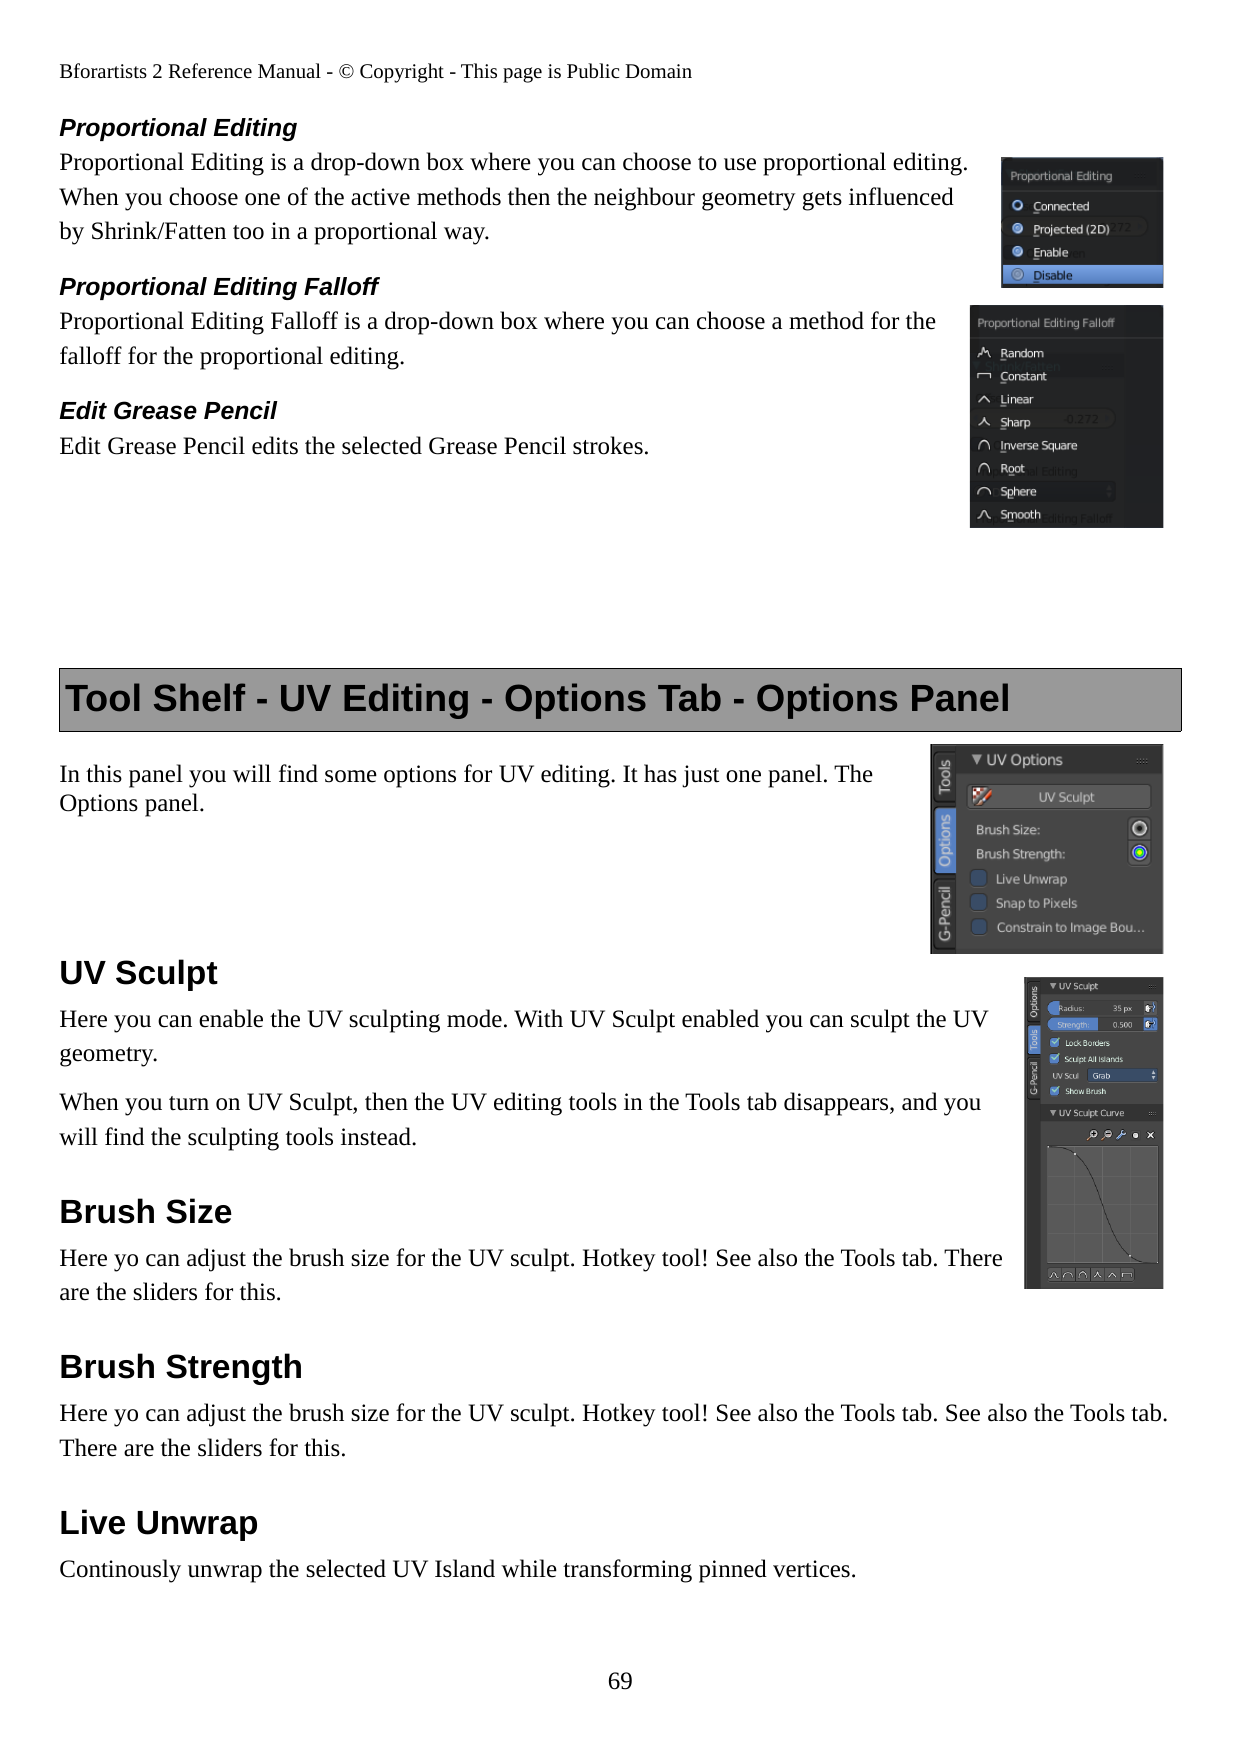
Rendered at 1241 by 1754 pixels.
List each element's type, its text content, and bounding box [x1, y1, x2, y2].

picture [1001, 157, 1164, 288]
text When you turn on UV Sculpt, then the UV editing tools in the Tools tab disappears, and you will find the sculpting tools instead. [59, 1087, 1024, 1151]
subtitle [1164, 396, 1181, 425]
text Continously unwrap the selected UV Island while transforming pinned vertices. [59, 1554, 1181, 1583]
subtitle [1164, 1192, 1181, 1230]
table_header Tool Shelf - UV Editing - Options Tab - Options Panel [60, 669, 1181, 731]
text Here yo can adjust the brush size for the UV sculpt. Hotkey tool! See also the Tools tab. There are the sliders for this. [59, 1243, 1181, 1306]
picture [969, 305, 1164, 528]
text Proportional Editing Falloff is a drop-down box where you can choose a method for the falloff for the proportional editing. [59, 306, 969, 370]
picture [1024, 977, 1164, 1289]
text Proportional Editing is a drop-down box where you can choose to use proportional editing. When you choose one of the active methods then the neighbour geometry gets influenced by Shrink/Fatten too in a proportional way. [59, 147, 1181, 245]
subtitle Brush Size [59, 1192, 1024, 1230]
subtitle Edit Grease Pencil [59, 396, 969, 425]
subtitle Proportional Editing Falloff [59, 272, 1181, 300]
subtitle Live Unwrap [59, 1503, 1181, 1541]
subtitle Proportional Editing [59, 113, 1181, 141]
text In this panel you will find some options for UV editing. It has just one panel. The Options panel. [59, 759, 930, 817]
picture [930, 744, 1164, 954]
subtitle Brush Strength [59, 1347, 1181, 1386]
text Here yo can adjust the brush size for the UV sculpt. Hotkey tool! See also the Tools tab. See also the Tools tab. There are the sliders for this. [59, 1398, 1181, 1462]
subtitle UV Sculpt [59, 953, 1181, 991]
text Here you can enable the UV sculpting mode. With UV Sculpt enabled you can sculpt the UV geometry. [59, 1004, 1024, 1067]
text Edit Grease Pencil edits the selected Grease Pencil strokes. [59, 431, 969, 460]
